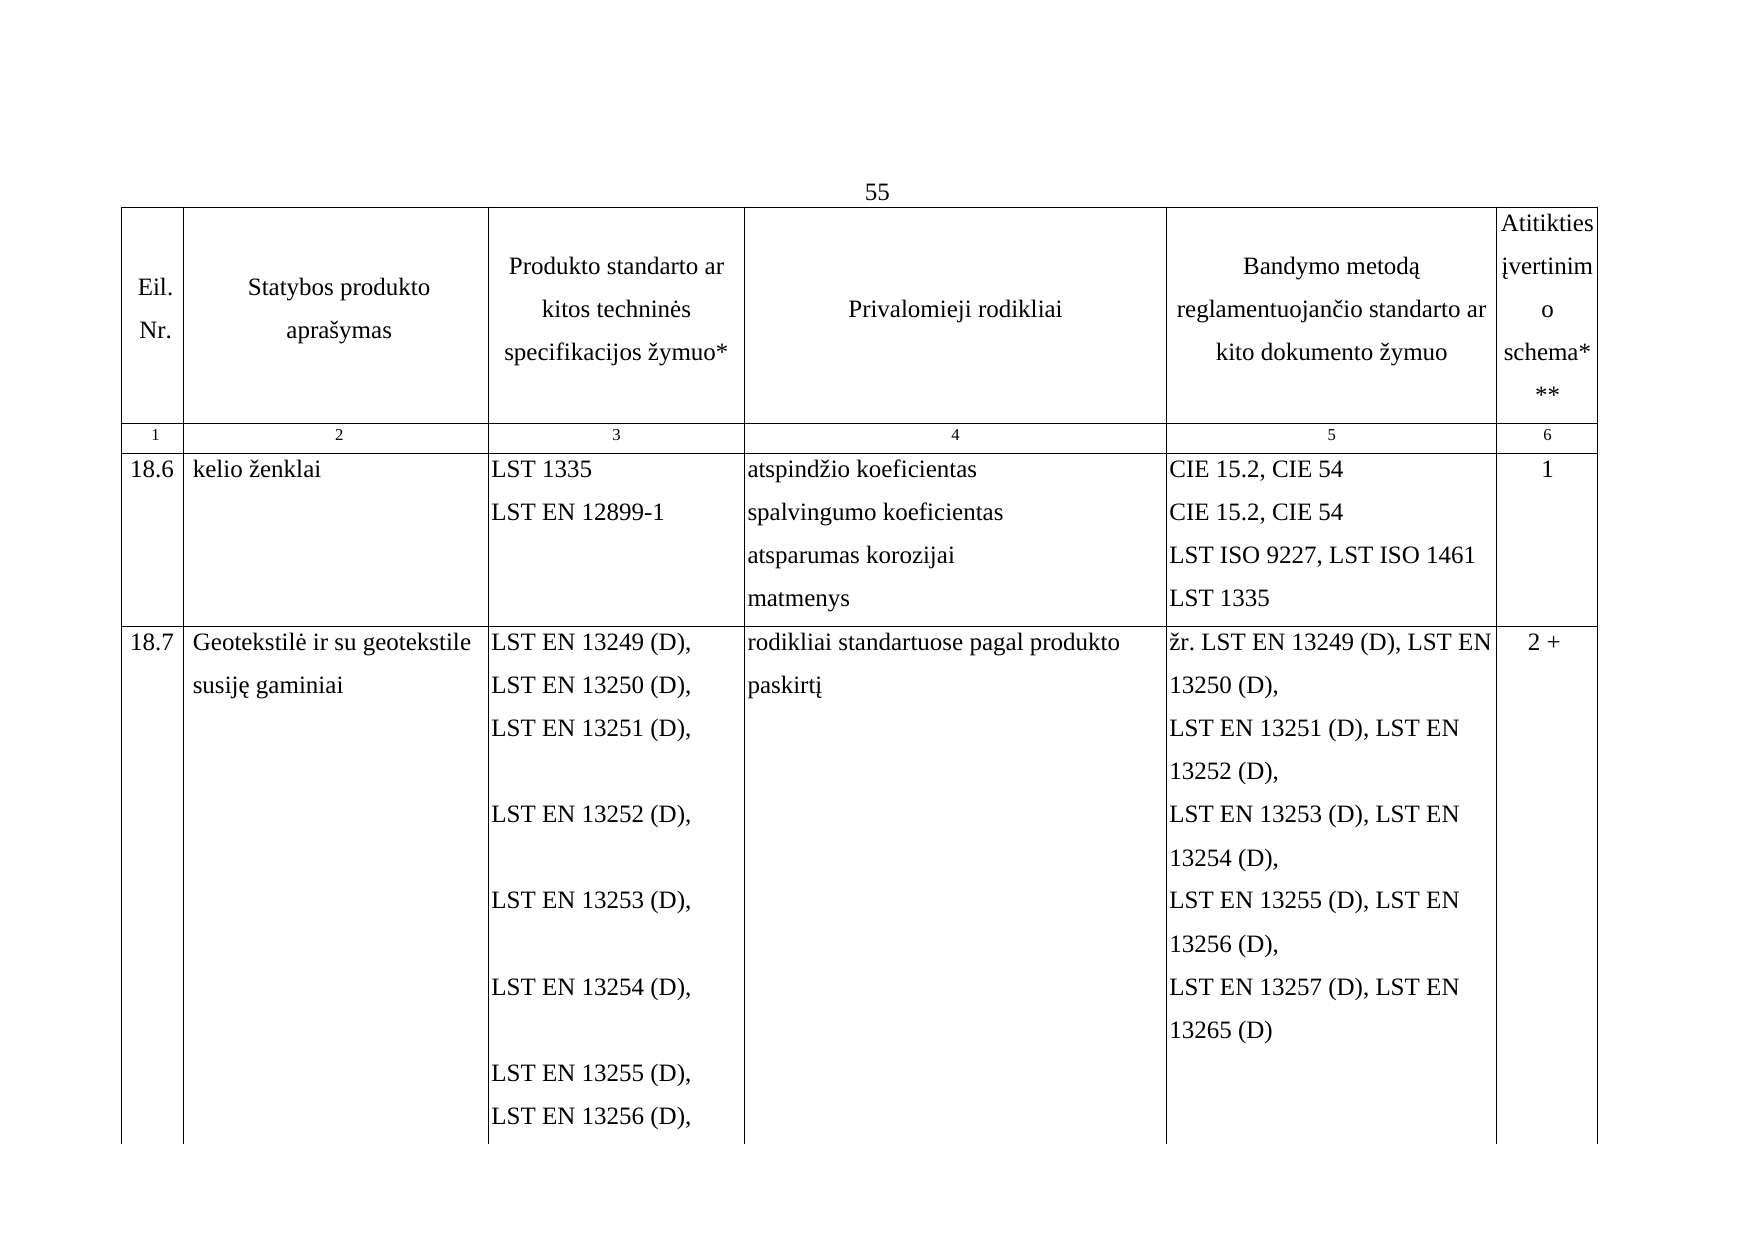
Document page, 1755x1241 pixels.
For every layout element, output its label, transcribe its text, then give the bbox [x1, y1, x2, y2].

table_cell [184, 583, 488, 626]
table_cell CIE 15.2, CIE 54 [1167, 497, 1496, 540]
table_cell 3 [489, 424, 744, 453]
table_cell 2 + [1497, 627, 1597, 713]
table_cell [1497, 800, 1597, 886]
table_cell rodikliai standartuose pagal produkto paskirtį [745, 627, 1166, 713]
table_cell [184, 713, 488, 799]
table_header Atitikties įvertinimo schema*** [1497, 208, 1597, 423]
table_cell LST 1335 [1167, 583, 1496, 626]
table_cell LST EN 13254 (D), [489, 972, 744, 1058]
table_header Privalomieji rodikliai [745, 208, 1166, 423]
table_cell 2 [184, 424, 488, 453]
table_cell 1 [122, 424, 183, 453]
table_cell LST EN 13257 (D), LST EN 13265 (D) [1167, 972, 1496, 1058]
table_cell LST EN 13255 (D), LST EN 13256 (D), [1167, 886, 1496, 972]
table_cell [1497, 713, 1597, 799]
table_cell [184, 886, 488, 972]
table_cell [489, 540, 744, 583]
table_cell [1497, 1101, 1597, 1144]
table_cell LST EN 13249 (D), LST EN 13250 (D), [489, 627, 744, 713]
table_cell [184, 540, 488, 583]
table_cell [122, 886, 183, 972]
table_cell [122, 1058, 183, 1101]
table_header Produkto standarto ar kitos techninės specifikacijos žymuo* [489, 208, 744, 423]
table_cell [1167, 1101, 1496, 1144]
table_cell 18.7 [122, 627, 183, 713]
table_cell LST EN 13253 (D), [489, 886, 744, 972]
table_cell [1497, 497, 1597, 540]
table_header Bandymo metodą reglamentuojančio standarto ar kito dokumento žymuo [1167, 208, 1496, 423]
table_cell [184, 1058, 488, 1101]
table_cell [1497, 972, 1597, 1058]
table_cell atsparumas korozijai [745, 540, 1166, 583]
table_cell [1167, 1058, 1496, 1101]
table_cell [1497, 583, 1597, 626]
table_cell Geotekstilė ir su geotekstile susiję gaminiai [184, 627, 488, 713]
table_cell [1497, 1058, 1597, 1101]
table_cell [1497, 886, 1597, 972]
table_cell matmenys [745, 583, 1166, 626]
table_cell [122, 497, 183, 540]
table_cell [122, 540, 183, 583]
table_cell LST EN 12899-1 [489, 497, 744, 540]
table_cell žr. LST EN 13249 (D), LST EN 13250 (D), [1167, 627, 1496, 713]
table_cell [745, 1058, 1166, 1101]
table_cell [1497, 540, 1597, 583]
table_cell atspindžio koeficientas [745, 454, 1166, 497]
table_cell [122, 972, 183, 1058]
table_cell kelio ženklai [184, 454, 488, 497]
table_cell 6 [1497, 424, 1597, 453]
table_cell 1 [1497, 454, 1597, 497]
table_cell [122, 1101, 183, 1144]
table_cell 5 [1167, 424, 1496, 453]
table_cell [184, 800, 488, 886]
table_cell CIE 15.2, CIE 54 [1167, 454, 1496, 497]
table_cell [745, 800, 1166, 886]
table_cell LST ISO 9227, LST ISO 1461 [1167, 540, 1496, 583]
table_cell LST EN 13256 (D), [489, 1101, 744, 1144]
table_cell LST EN 13252 (D), [489, 800, 744, 886]
table_cell [122, 583, 183, 626]
table_cell [745, 1101, 1166, 1144]
table_cell spalvingumo koeficientas [745, 497, 1166, 540]
table_cell [489, 583, 744, 626]
table_header Eil. Nr. [122, 208, 183, 423]
table_cell LST EN 13251 (D), [489, 713, 744, 799]
table_cell 4 [745, 424, 1166, 453]
table_cell [745, 972, 1166, 1058]
table_cell 18.6 [122, 454, 183, 497]
table_header Statybos produkto aprašymas [184, 208, 488, 423]
table_cell [122, 800, 183, 886]
table_cell [184, 972, 488, 1058]
table_cell [184, 1101, 488, 1144]
table_cell [745, 886, 1166, 972]
table_cell [184, 497, 488, 540]
table_cell LST 1335 [489, 454, 744, 497]
table_cell LST EN 13251 (D), LST EN 13252 (D), [1167, 713, 1496, 799]
table_cell [122, 713, 183, 799]
table_cell [745, 713, 1166, 799]
table_cell LST EN 13253 (D), LST EN 13254 (D), [1167, 800, 1496, 886]
table_cell LST EN 13255 (D), [489, 1058, 744, 1101]
